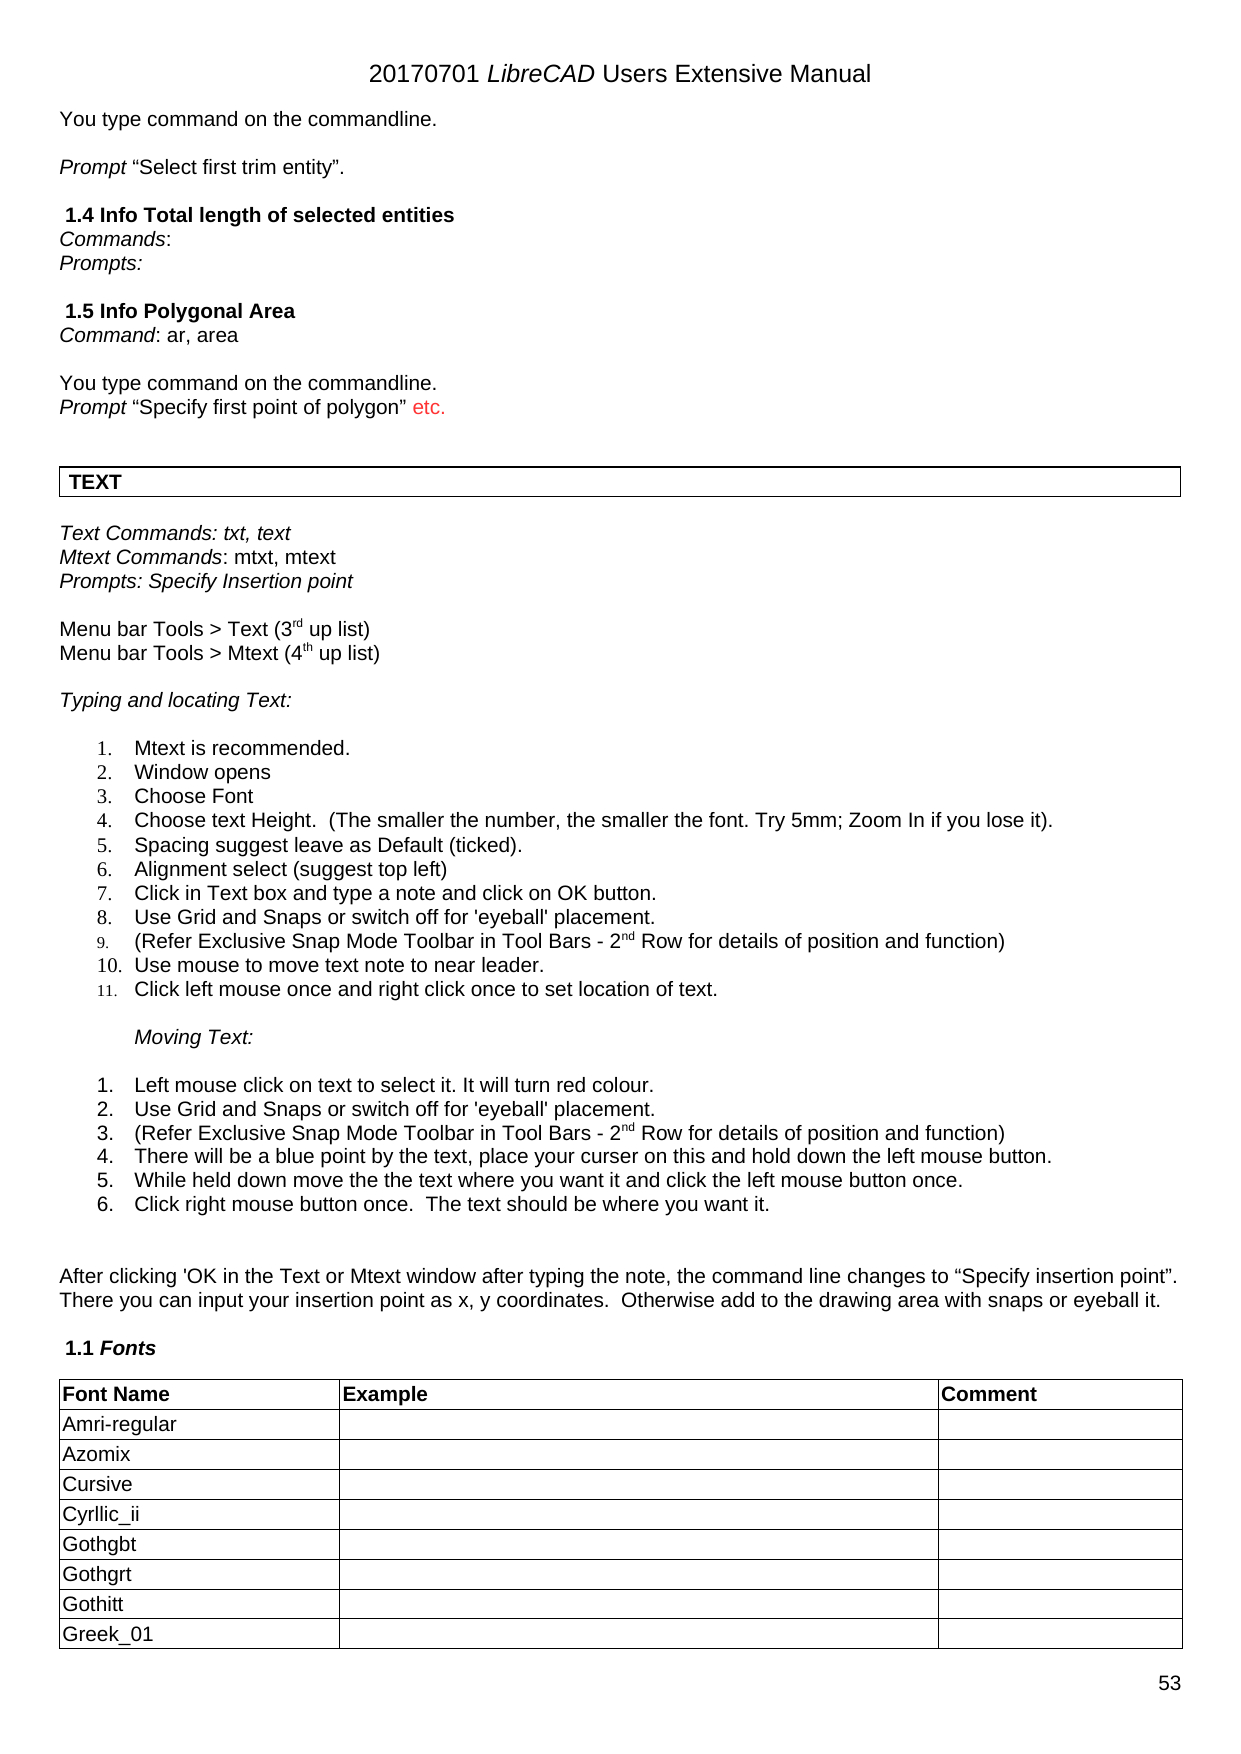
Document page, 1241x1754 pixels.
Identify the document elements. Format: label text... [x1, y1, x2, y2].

table_cell [340, 1619, 938, 1648]
text Menu bar Tools > Text (3rd up list) [59, 616, 1181, 640]
text Prompts: [59, 251, 1181, 275]
list Click in Text box and type a note and click on OK button. [97, 881, 1181, 904]
text You type command on the commandline. [59, 107, 1181, 131]
table_cell [939, 1500, 1182, 1529]
text You type command on the commandline. [59, 371, 1181, 394]
table_cell [340, 1440, 938, 1469]
table_cell Gothgrt [60, 1560, 339, 1588]
table_cell Cyrllic_ii [60, 1500, 339, 1529]
table_cell Azomix [60, 1440, 339, 1469]
table_cell [939, 1590, 1182, 1618]
list Click left mouse once and right click once to set location of text. Moving Text: [97, 977, 1181, 1048]
table_cell [939, 1560, 1182, 1588]
table_header Example [340, 1380, 938, 1409]
subtitle TEXT [60, 468, 1180, 496]
list Use mouse to move text note to near leader. [97, 953, 1181, 977]
list Use Grid and Snaps or switch off for 'eyeball' placement. [97, 1096, 1181, 1120]
text Prompt “Select first trim entity”. [59, 155, 1181, 179]
table_cell [939, 1470, 1182, 1499]
list Click right mouse button once. The text should be where you want it. [97, 1192, 1181, 1216]
table_cell [939, 1530, 1182, 1558]
list (Refer Exclusive Snap Mode Toolbar in Tool Bars - 2nd Row for details of position and function) [97, 929, 1181, 953]
subtitle Fonts [59, 1336, 1181, 1360]
list Alignment select (suggest top left) [97, 856, 1181, 881]
subtitle Info Total length of selected entities [59, 203, 1181, 227]
table_header Font Name [60, 1380, 339, 1409]
table_cell Greek_01 [60, 1619, 339, 1648]
table_cell [939, 1440, 1182, 1469]
table_cell [340, 1410, 938, 1439]
list Mtext is recommended. [97, 736, 1181, 760]
table_cell Amri-regular [60, 1410, 339, 1439]
table_cell [340, 1560, 938, 1588]
list While held down move the the text where you want it and click the left mouse button once. [97, 1168, 1181, 1192]
table_cell [340, 1530, 938, 1558]
table_cell Gothitt [60, 1590, 339, 1618]
list Spacing suggest leave as Default (ticked). [97, 832, 1181, 856]
table_cell [340, 1500, 938, 1529]
list Left mouse click on text to select it. It will turn red colour. [97, 1072, 1181, 1096]
text After clicking 'OK in the Text or Mtext window after typing the note, the command line changes to “Specify insertion point”. There you can input your insertion point as x, y coordinates. Otherwise add to the drawing area with snaps or eyeball it. [59, 1264, 1181, 1312]
text Commands: [59, 227, 1181, 251]
text Command: ar, area [59, 323, 1181, 347]
table_cell [939, 1410, 1182, 1439]
text Typing and locating Text: [59, 688, 1181, 712]
list Choose Font [97, 784, 1181, 808]
list (Refer Exclusive Snap Mode Toolbar in Tool Bars - 2nd Row for details of position and function) [97, 1120, 1181, 1144]
list There will be a blue point by the text, place your curser on this and hold down the left mouse button. [97, 1144, 1181, 1168]
list Window opens [97, 760, 1181, 784]
table_cell Cursive [60, 1470, 339, 1499]
table_cell Gothgbt [60, 1530, 339, 1558]
text Prompts: Specify Insertion point [59, 568, 1181, 592]
text Menu bar Tools > Mtext (4th up list) [59, 640, 1181, 664]
subtitle Info Polygonal Area [59, 299, 1181, 323]
text Prompt “Specify first point of polygon” etc. [59, 394, 1181, 418]
text Text Commands: txt, text [59, 521, 1181, 544]
table_cell [340, 1590, 938, 1618]
table_header Comment [939, 1380, 1182, 1409]
table_cell [340, 1470, 938, 1499]
text Mtext Commands: mtxt, mtext [59, 544, 1181, 568]
table_cell [939, 1619, 1182, 1648]
list Choose text Height. (The smaller the number, the smaller the font. Try 5mm; Zoom In if you lose it). [97, 808, 1181, 832]
list Use Grid and Snaps or switch off for 'eyeball' placement. [97, 904, 1181, 929]
